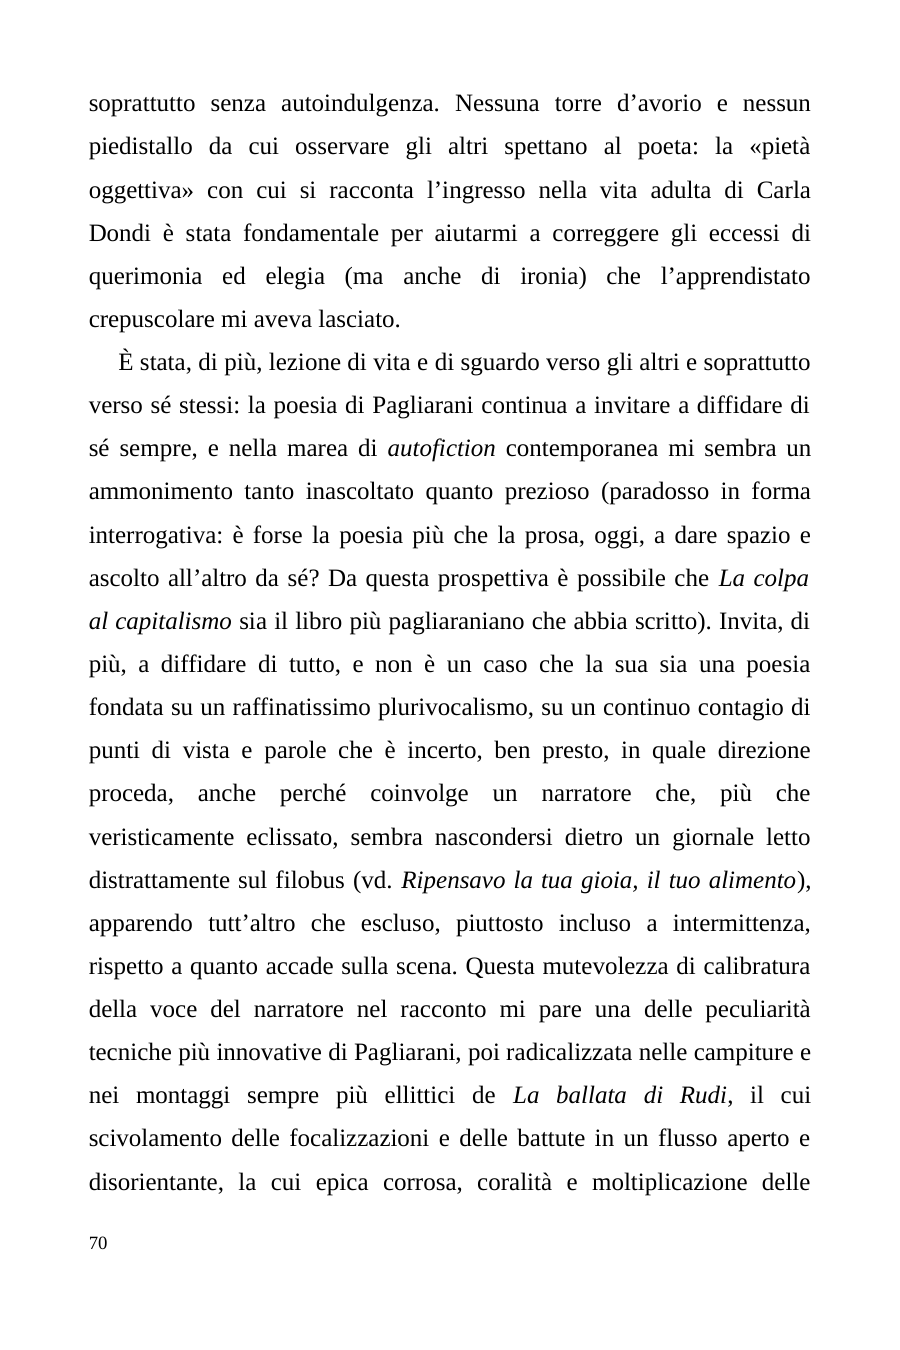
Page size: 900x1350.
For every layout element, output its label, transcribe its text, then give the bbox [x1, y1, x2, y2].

text È stata, di più, lezione di vita e di sguardo verso gli altri e soprattutto verso sé stessi: la poesia di Pagliarani continua a invitare a diffidare di sé sempre, e nella marea di autofiction contemporanea mi sembra un ammonimento tanto inascoltato quanto prezioso (paradosso in forma interrogativa: è forse la poesia più che la prosa, oggi, a dare spazio e ascolto all’altro da sé? Da questa prospettiva è possibile che La colpa al capitalismo sia il libro più pagliaraniano che abbia scritto). Invita, di più, a diffidare di tutto, e non è un caso che la sua sia una poesia fondata su un raffinatissimo plurivocalismo, su un continuo contagio di punti di vista e parole che è incerto, ben presto, in quale direzione proceda, anche perché coinvolge un narratore che, più che veristicamente eclissato, sembra nascondersi dietro un giornale letto distrattamente sul filobus (vd. Ripensavo la tua gioia, il tuo alimento), apparendo tutt’altro che escluso, piuttosto incluso a intermittenza, rispetto a quanto accade sulla scena. Questa mutevolezza di calibratura della voce del narratore nel racconto mi pare una delle peculiarità tecniche più innovative di Pagliarani, poi radicalizzata nelle campiture e nei montaggi sempre più ellittici de La ballata di Rudi, il cui scivolamento delle focalizzazioni e delle battute in un flusso aperto e disorientante, la cui epica corrosa, coralità e moltiplicazione delle [88, 347, 811, 1195]
text soprattutto senza autoindulgenza. Nessuna torre d’avorio e nessun piedistallo da cui osservare gli altri spettano al poeta: la «pietà oggettiva» con cui si racconta l’ingresso nella vita adulta di Carla Dondi è stata fondamentale per aiutarmi a correggere gli eccessi di querimonia ed elegia (ma anche di ironia) che l’apprendistato crepuscolare mi aveva lasciato. [88, 88, 811, 333]
